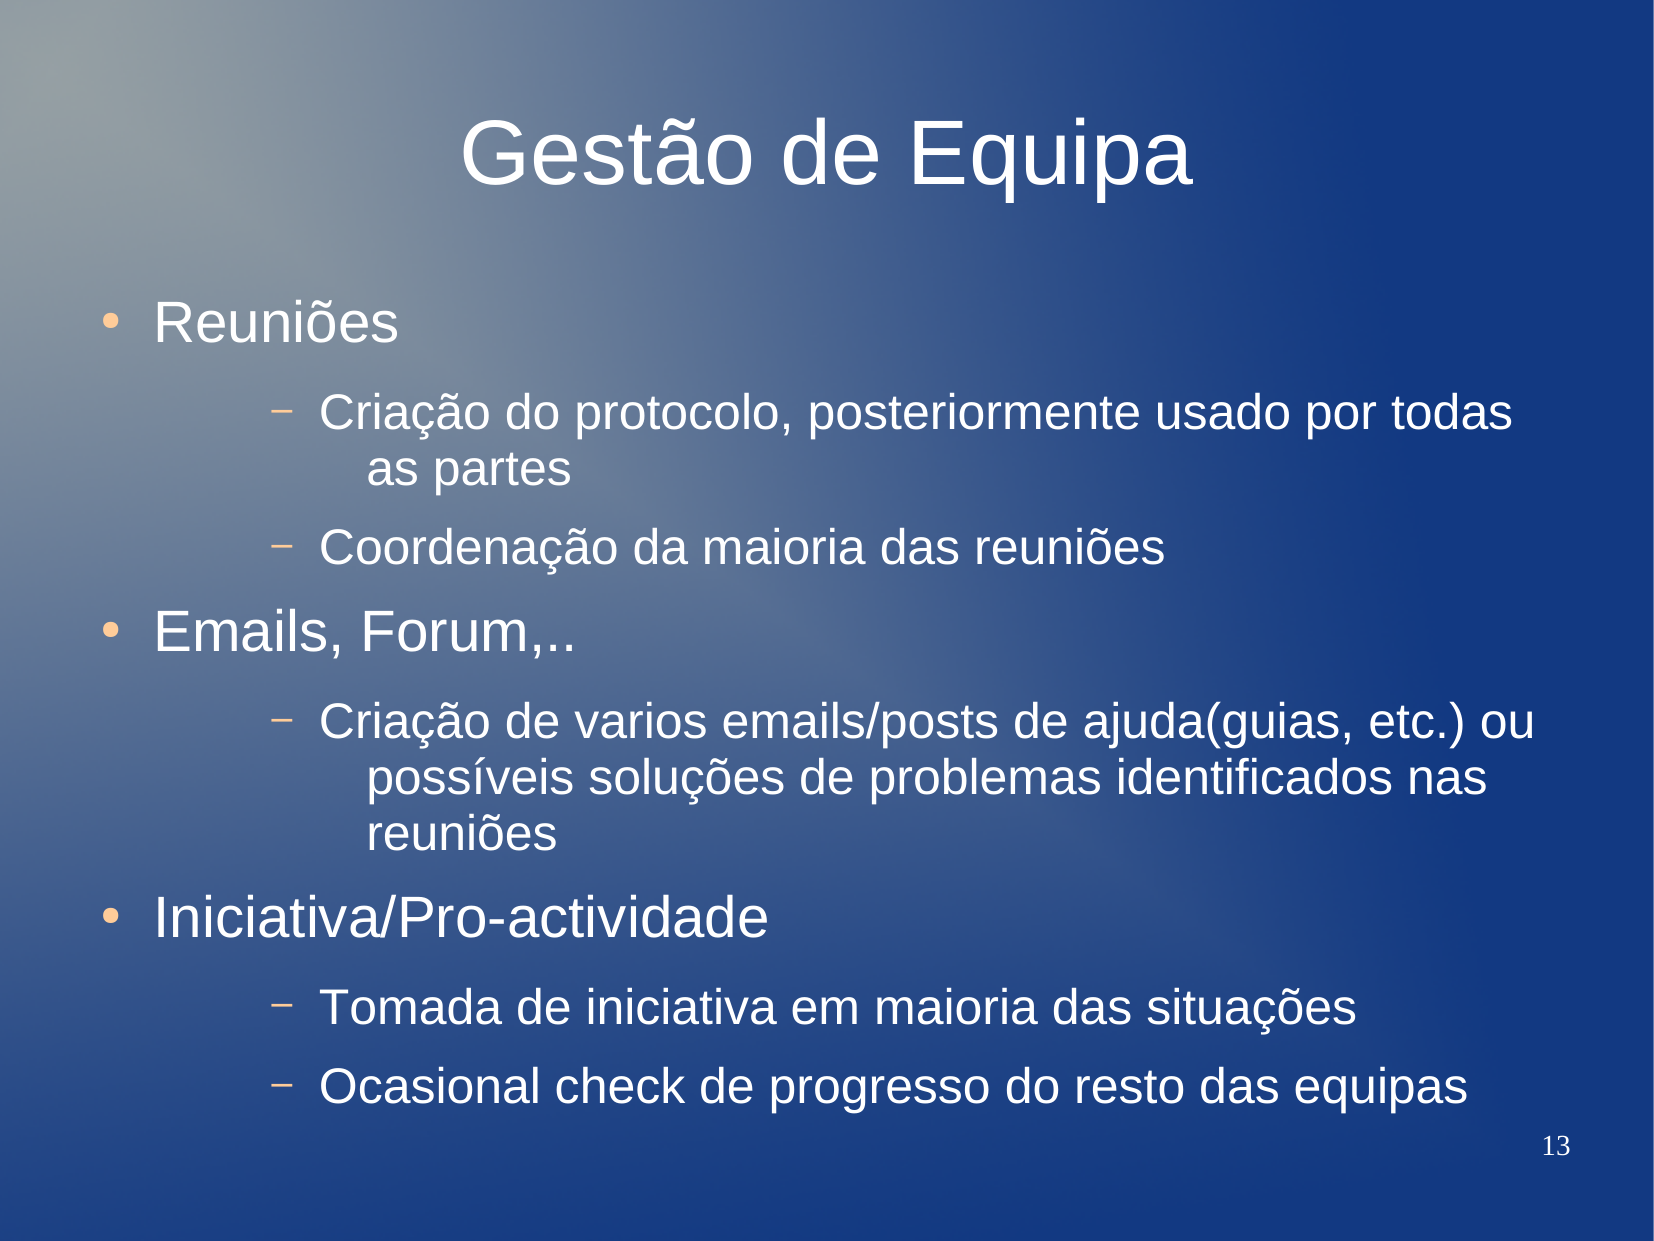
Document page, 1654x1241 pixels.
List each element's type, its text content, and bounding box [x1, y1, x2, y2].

list Reuniões Criação do protocolo, posteriormente usado por todas as partes Coordenação da maioria das reuniões Emails, Forum,.. Criação de varios emails/posts de ajuda(guias, etc.) ou possíveis soluções de problemas identificados nas reuniões Iniciativa/Pro-actividade Tomada de iniciativa em maioria das situações Ocasional check de progresso do resto das equipas [82, 290, 1571, 1212]
title Gestão de Equipa [82, 49, 1571, 257]
picture [0, 0, 1654, 1241]
